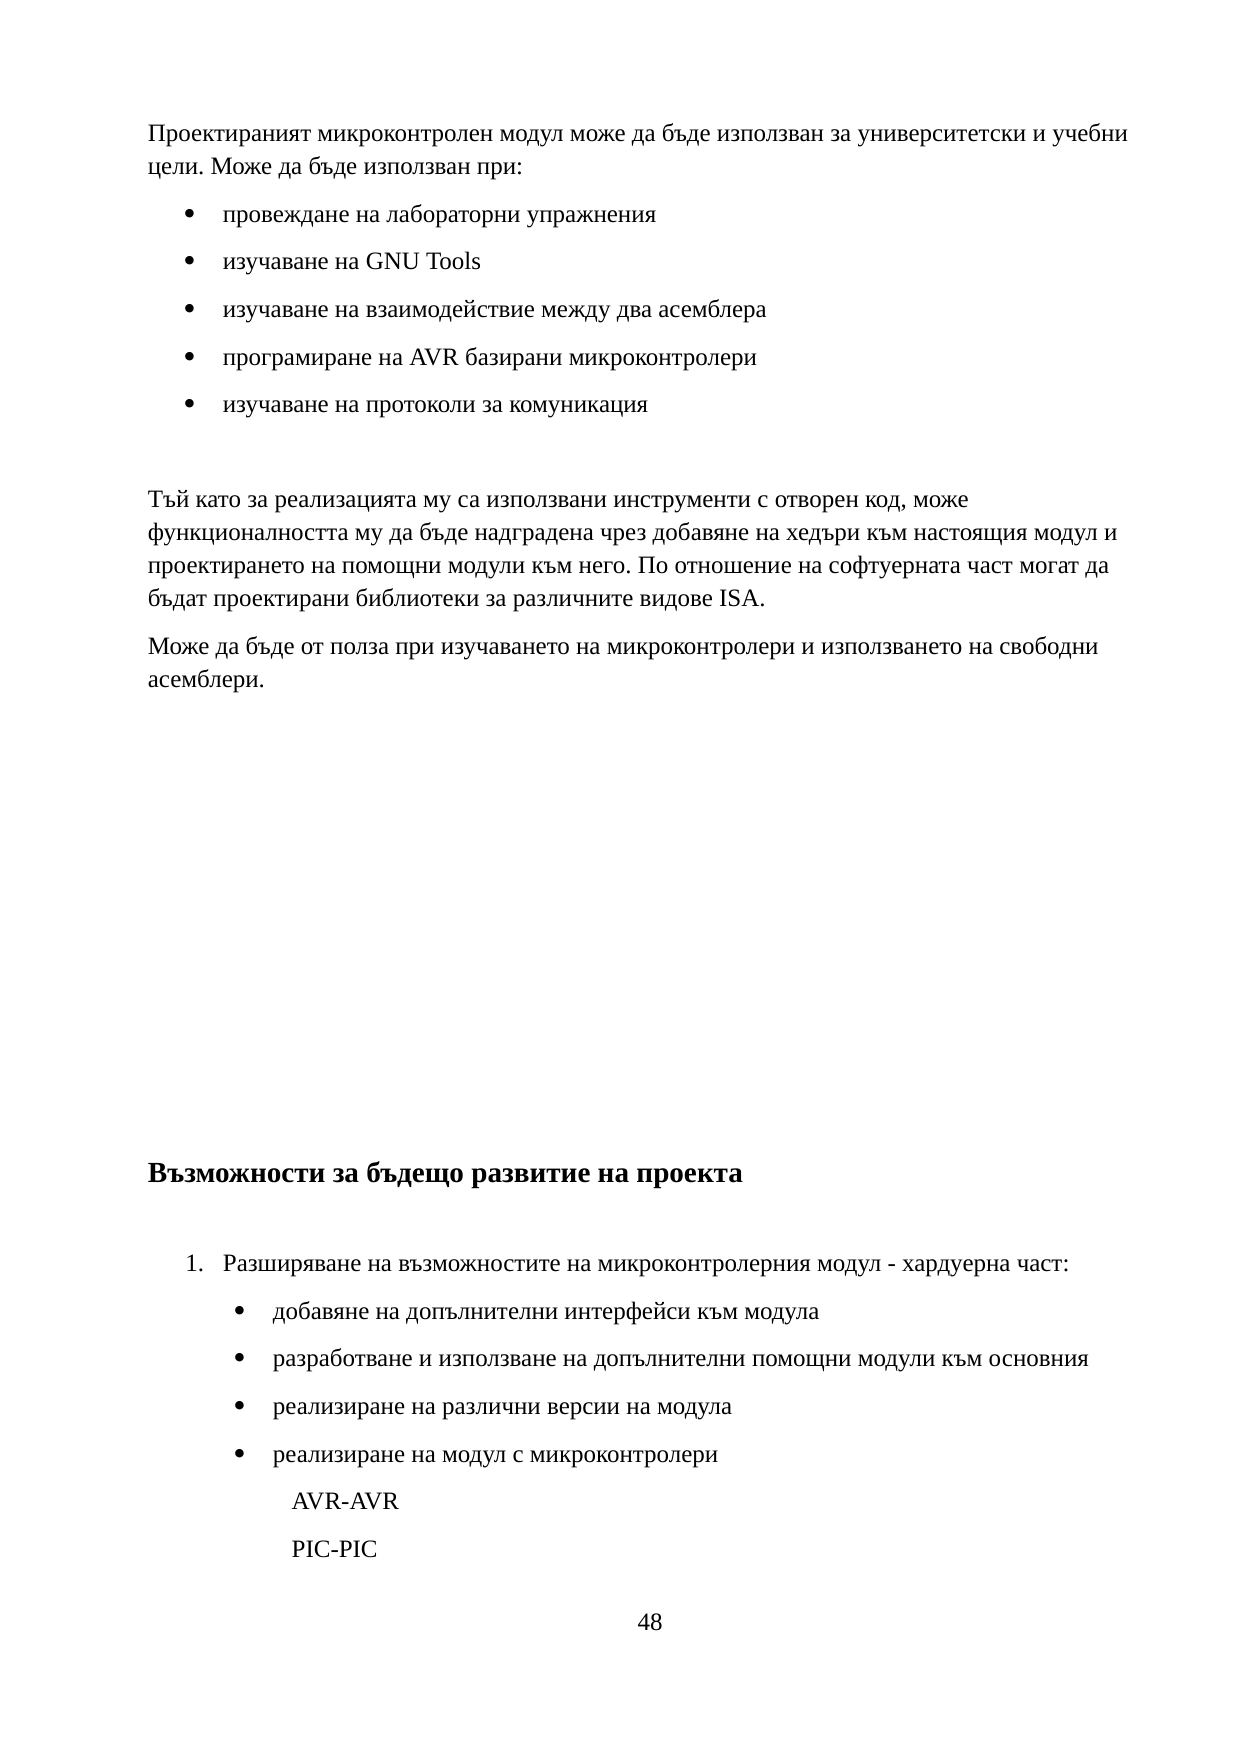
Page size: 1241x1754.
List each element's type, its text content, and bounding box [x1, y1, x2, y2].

list реализиране на модул с микроконтролери [235, 1439, 1152, 1467]
list реализиране на различни версии на модула [235, 1391, 1152, 1420]
list добавяне на допълнителни интерфейси към модула [235, 1296, 1152, 1325]
list изучаване на протоколи за комуникация [185, 389, 1152, 418]
text AVR-AVR [273, 1486, 1152, 1515]
list разработване и използване на допълнителни помощни модули към основния [235, 1343, 1152, 1372]
list Разширяване на възможностите на микроконтролерния модул - хардуерна част: [185, 1248, 1152, 1277]
text Проектираният микроконтролен модул може да бъде използван за университетски и учебни цели. Може да бъде използван при: [148, 118, 1152, 180]
list изучаване на GNU Тооls [185, 246, 1152, 275]
list провеждане на лабораторни упражнения [185, 199, 1152, 227]
list изучаване на взаимодействие между два асемблера [185, 294, 1152, 323]
subtitle Възможности за бъдещо развитие на проекта [148, 1155, 1152, 1188]
text PIC-PIC [273, 1534, 1152, 1563]
text Тъй като за реализацията му са използвани инструменти с отворен код, може функционалността му да бъде надградена чрез добавяне на хедъри към настоящия модул и проектирането на помощни модули към него. По отношение на софтуерната част могат да бъдат проектирани библиотеки за различните видове ISА. [148, 484, 1152, 612]
text Може да бъде от полза при изучаването на микроконтролери и използването на свободни асемблери. [148, 631, 1152, 693]
list програмиране на AVR базирани микроконтролери [185, 342, 1152, 370]
